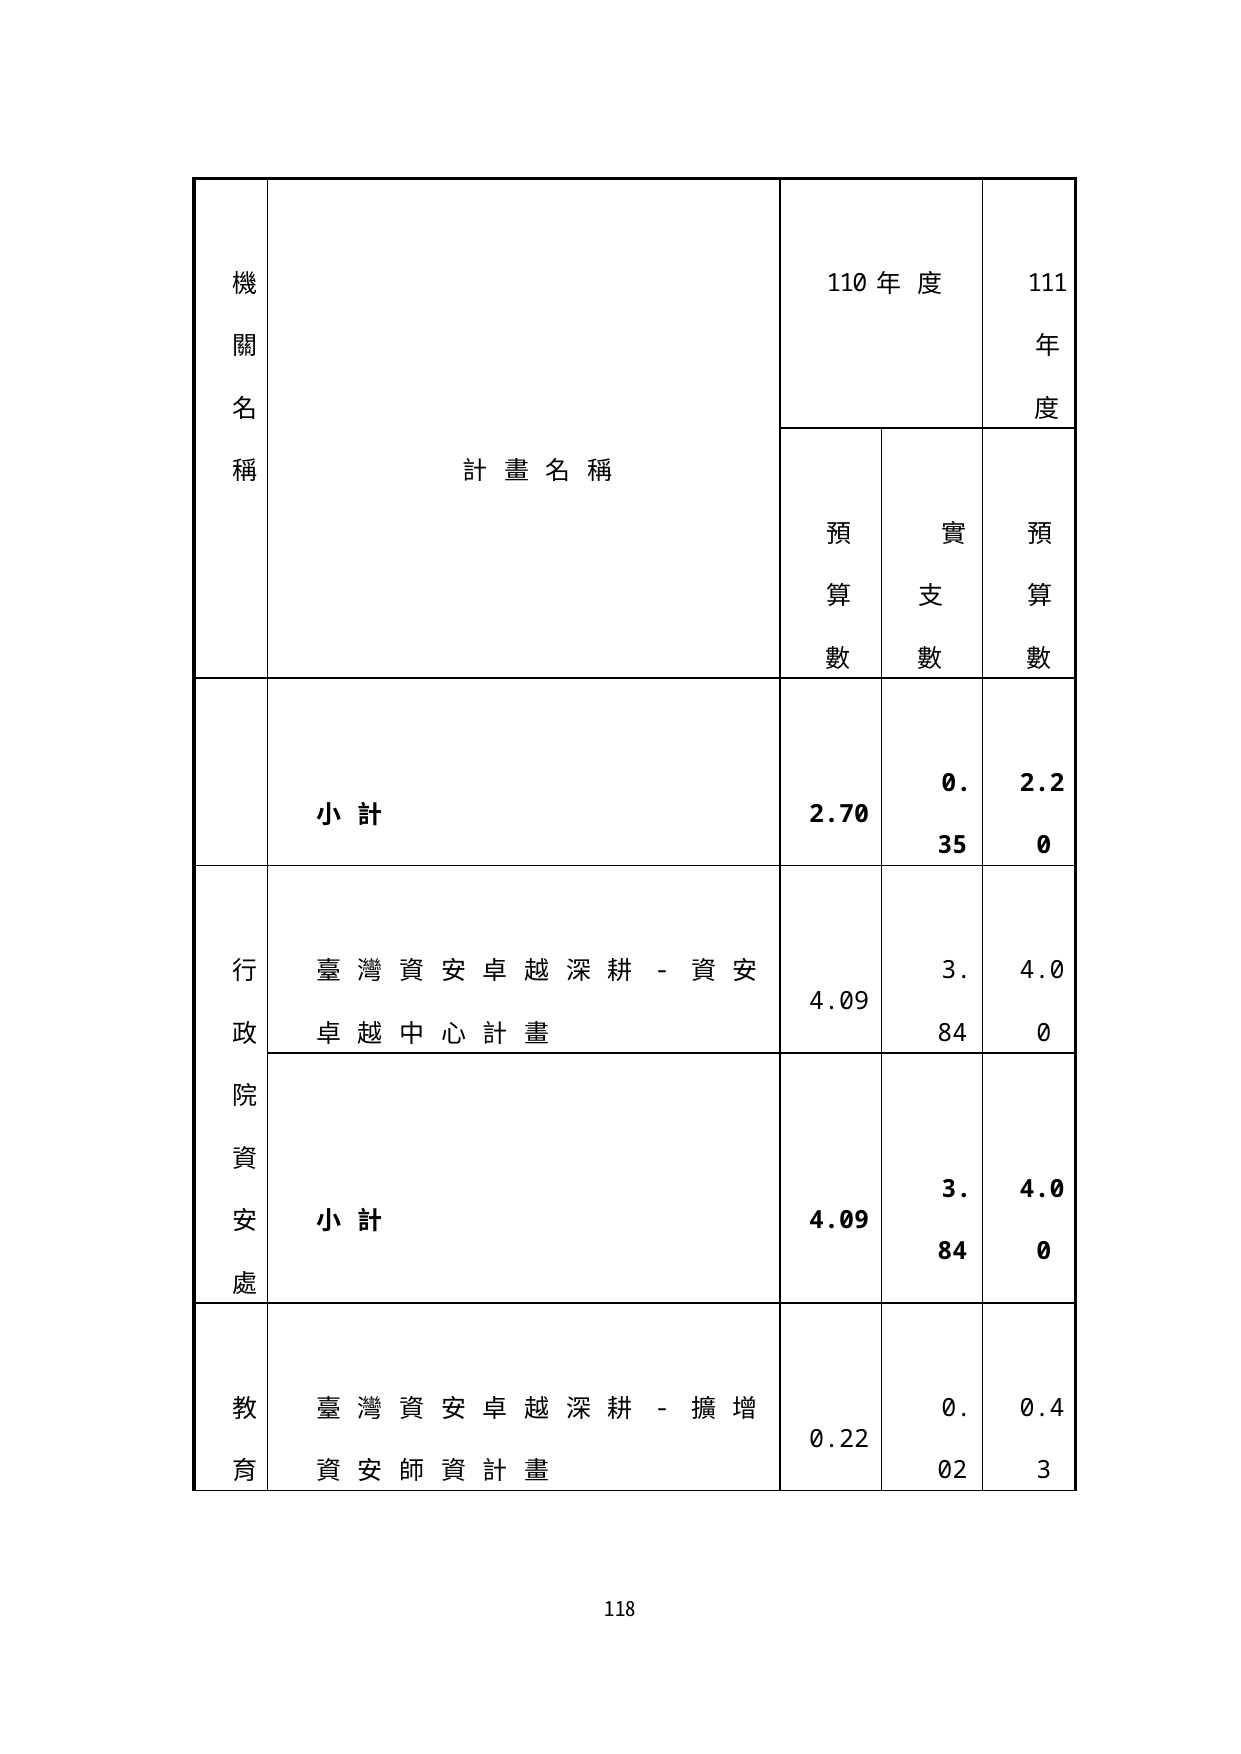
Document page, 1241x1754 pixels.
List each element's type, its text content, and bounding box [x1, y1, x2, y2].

table_cell 3.84 [882, 1054, 982, 1302]
table_cell 4.09 [781, 866, 881, 1052]
table_cell 行政院資安處 [196, 866, 267, 1302]
table_header 計畫名稱 [268, 180, 779, 677]
table_header 111年度 [983, 180, 1074, 427]
table_cell 4.09 [781, 1054, 881, 1302]
table_cell 2.20 [983, 679, 1074, 865]
table_cell 4.00 [983, 1054, 1074, 1302]
table_cell 臺灣資安卓越深耕-資安卓越中心計畫 [268, 866, 779, 1052]
table_cell 預算數 [983, 429, 1074, 677]
table_cell 實支數 [882, 429, 982, 677]
table_cell 臺灣資安卓越深耕-擴增資安師資計畫 [268, 1304, 779, 1490]
table_cell 0.43 [983, 1304, 1074, 1490]
table_header 機關 名稱 [196, 180, 267, 677]
table_cell 小計 [268, 1054, 779, 1302]
table_cell 0.35 [882, 679, 982, 865]
table_cell 3.84 [882, 866, 982, 1052]
table_cell 小計 [268, 679, 779, 865]
table_cell 預算數 [781, 429, 881, 677]
table_cell 4.00 [983, 866, 1074, 1052]
table_cell [196, 679, 267, 865]
table_cell 2.70 [781, 679, 881, 865]
table_cell 0.22 [781, 1304, 881, 1490]
table_cell 教育 [196, 1304, 267, 1490]
table_cell 0.02 [882, 1304, 982, 1490]
table_header 110年度 [781, 180, 982, 427]
